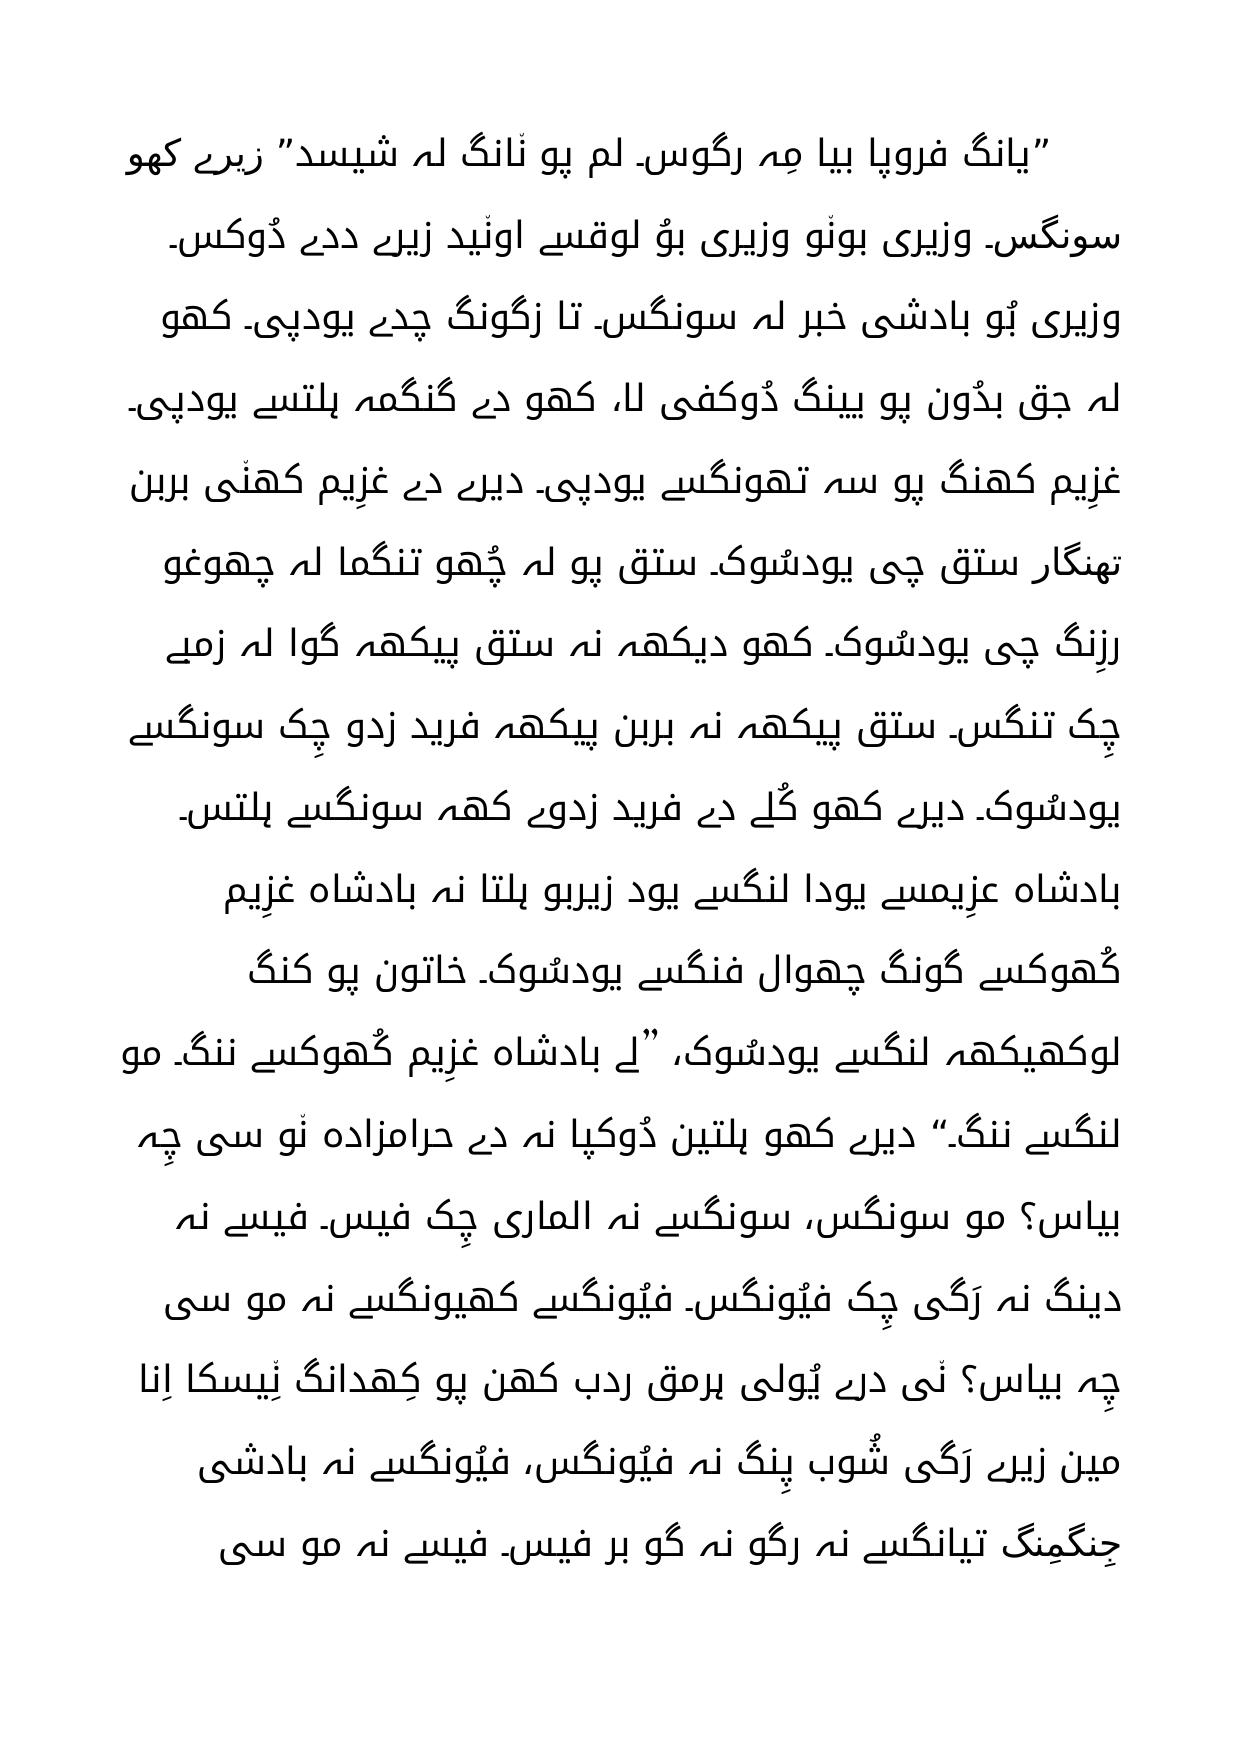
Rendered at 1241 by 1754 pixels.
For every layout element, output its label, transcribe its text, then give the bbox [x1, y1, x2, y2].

text ”یانگ فروپا بیا مِہ رگوس۔ لم پو ن٘انگ لہ شیسد” زیرے کھو سونگس۔ وزیری بون٘و وزیری بوُ لوقسے اون٘ید زیرے ددے دُوکس۔ وزیری بُو بادشی خبر لہ سونگس۔ تا زگونگ چدے یودپی۔ کھو لہ جق بدُون پو یینگ دُوکفی لا، کھو دے گنگمہ ہلتسے یودپی۔ غزِیم کھنگ پو سہ تھونگسے یودپی۔ دیرے دے غزِیم کھن٘ی بربن تھنگار ستق چی یودسُوک۔ ستق پو لہ چُھو تنگما لہ چھوغو رزِنگ چی یودسُوک۔ کھو دیکھہ نہ ستق پیکھہ گوا لہ زمبے چِک تنگس۔ ستق پیکھہ نہ بربن پیکھہ فرید زدو چِک سونگسے یودسُوک۔ دیرے کھو کُلے دے فرید زدوے کھہ سونگسے ہلتس۔ بادشاہ عزِیمسے یودا لنگسے یود زیربو ہلتا نہ بادشاہ غزِیم کُھوکسے گونگ چھوال فنگسے یودسُوک۔ خاتون پو کنگ لوکھیکھہ لنگسے یودسُوک، ”لے بادشاہ غزِیم کُھوکسے ننگ۔ مو لنگسے ننگ۔“ دیرے کھو ہلتین دُوکپا نہ دے حرامزادہ ن٘و سی چِہ بیاس؟ مو سونگس، سونگسے نہ الماری چِک فیس۔ فیسے نہ دینگ نہ رَگی چِک فیُونگس۔ فیُونگسے کھیونگسے نہ مو سی چِہ بیاس؟ ن٘ی درے یُولی ہرمق ردب کھن پو کِھدانگ نِ٘یسکا اِنا مین زیرے رَگی شُوب پِنگ نہ فیُونگس، فیُونگسے نہ بادشی جِنگمِنگ تیانگسے نہ رگو نہ گو بر فیس۔ فیسے نہ مو سی [118, 118, 1122, 1579]
